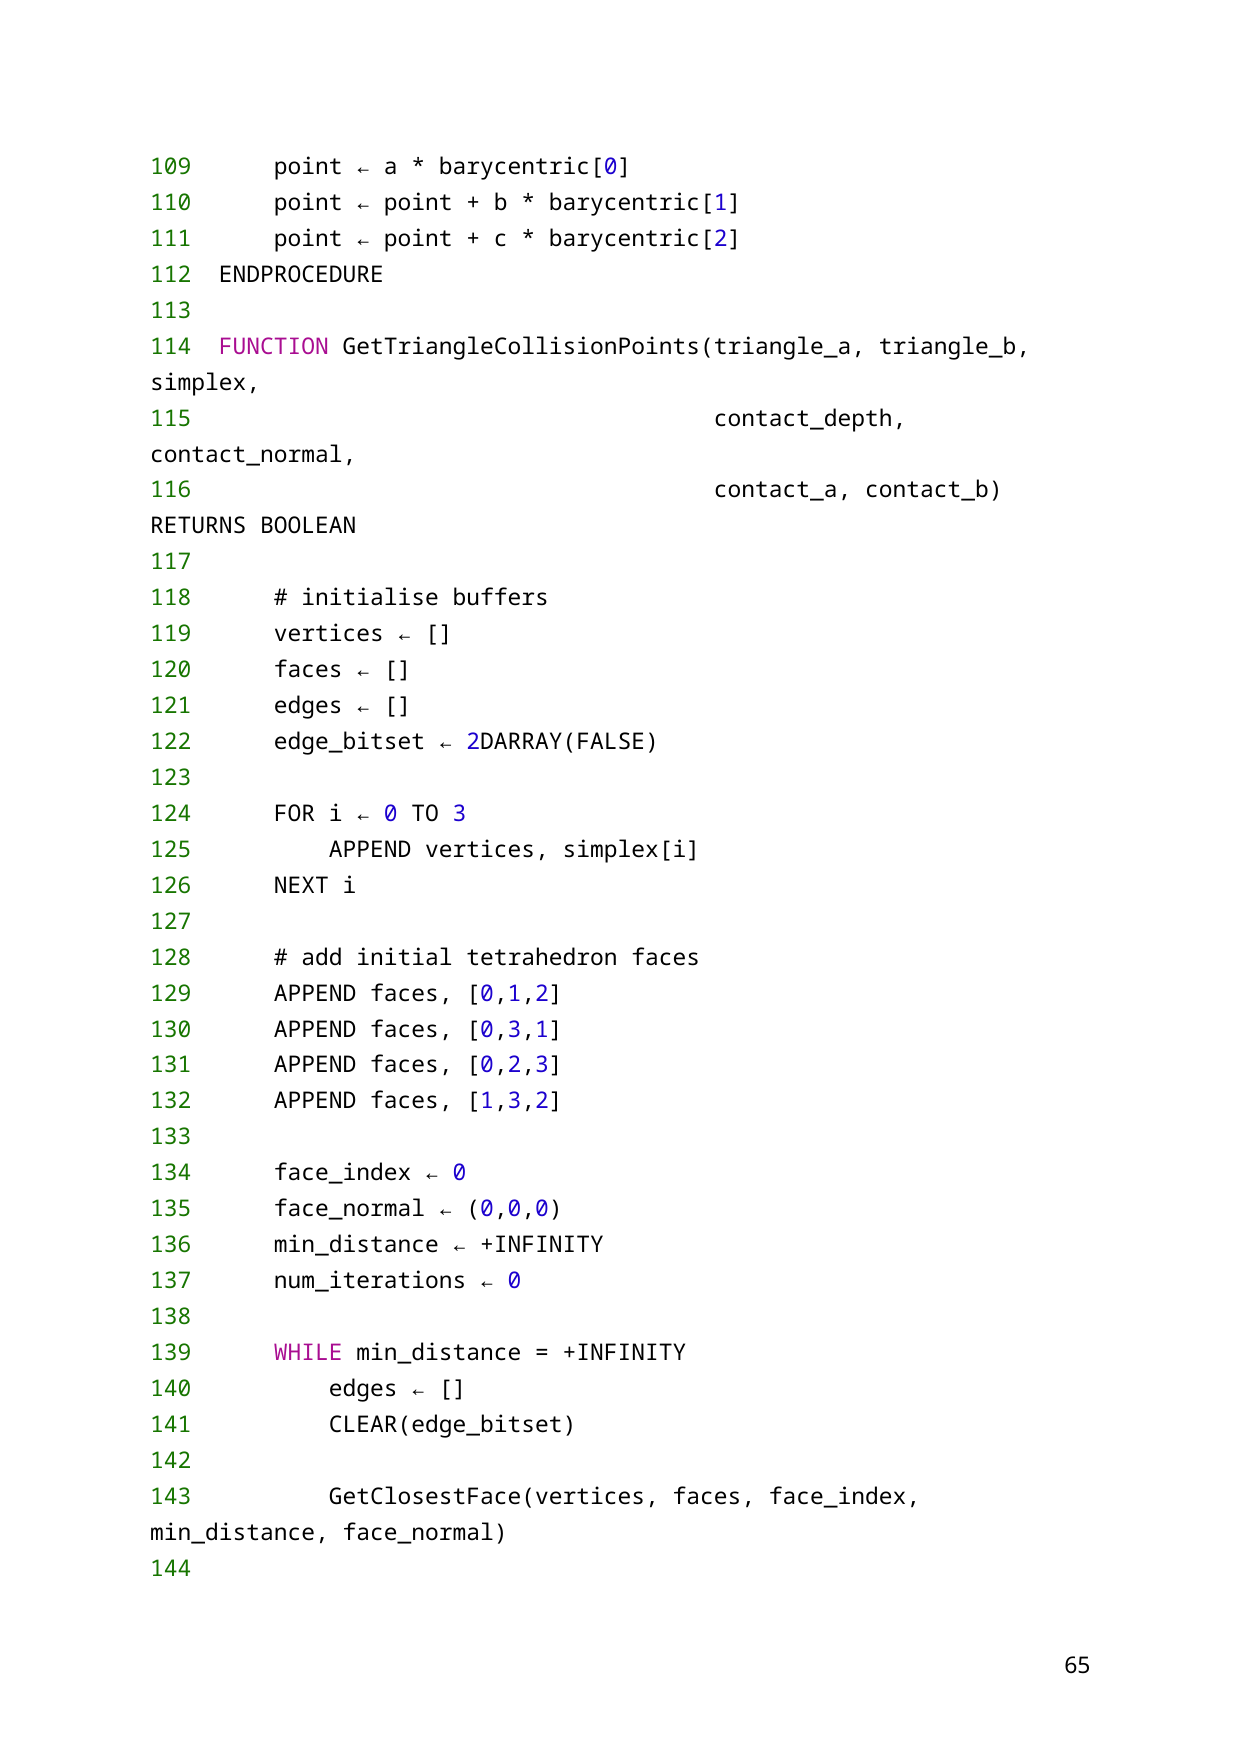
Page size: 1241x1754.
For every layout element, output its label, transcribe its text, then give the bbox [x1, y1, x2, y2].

text 127 [150, 905, 1090, 936]
text 115 contact_depth, contact_normal, [150, 402, 1090, 469]
text 113 [150, 294, 1090, 325]
text 143 GetClosestFace(vertices, faces, face_index, min_distance, face_normal) [150, 1480, 1090, 1547]
text 121 edges ← [] [150, 689, 1090, 720]
text 136 min_distance ← +INFINITY [150, 1228, 1090, 1259]
text 142 [150, 1444, 1090, 1475]
text 111 point ← point + c * barycentric[2] [150, 222, 1090, 253]
text 140 edges ← [] [150, 1372, 1090, 1403]
text 139 WHILE min_distance = +INFINITY [150, 1336, 1090, 1367]
text 117 [150, 545, 1090, 577]
text 129 APPEND faces, [0,1,2] [150, 977, 1090, 1008]
text 126 NEXT i [150, 869, 1090, 900]
text 125 APPEND vertices, simplex[i] [150, 833, 1090, 864]
text 134 face_index ← 0 [150, 1156, 1090, 1187]
text 135 face_normal ← (0,0,0) [150, 1192, 1090, 1223]
text 141 CLEAR(edge_bitset) [150, 1408, 1090, 1439]
text 124 FOR i ← 0 TO 3 [150, 797, 1090, 828]
text 133 [150, 1120, 1090, 1152]
text 110 point ← point + b * barycentric[1] [150, 186, 1090, 217]
text 132 APPEND faces, [1,3,2] [150, 1084, 1090, 1116]
text 120 faces ← [] [150, 653, 1090, 684]
text 138 [150, 1300, 1090, 1331]
text 114 FUNCTION GetTriangleCollisionPoints(triangle_a, triangle_b, simplex, [150, 330, 1090, 397]
text 118 # initialise buffers [150, 581, 1090, 612]
text 109 point ← a * barycentric[0] [150, 150, 1090, 181]
text 123 [150, 761, 1090, 792]
text 144 [150, 1552, 1090, 1583]
text 128 # add initial tetrahedron faces [150, 941, 1090, 972]
text 119 vertices ← [] [150, 617, 1090, 648]
text 130 APPEND faces, [0,3,1] [150, 1012, 1090, 1044]
text 131 APPEND faces, [0,2,3] [150, 1048, 1090, 1080]
text 116 contact_a, contact_b) RETURNS BOOLEAN [150, 473, 1090, 541]
text 137 num_iterations ← 0 [150, 1264, 1090, 1295]
text 122 edge_bitset ← 2DARRAY(FALSE) [150, 725, 1090, 756]
text 112 ENDPROCEDURE [150, 258, 1090, 289]
